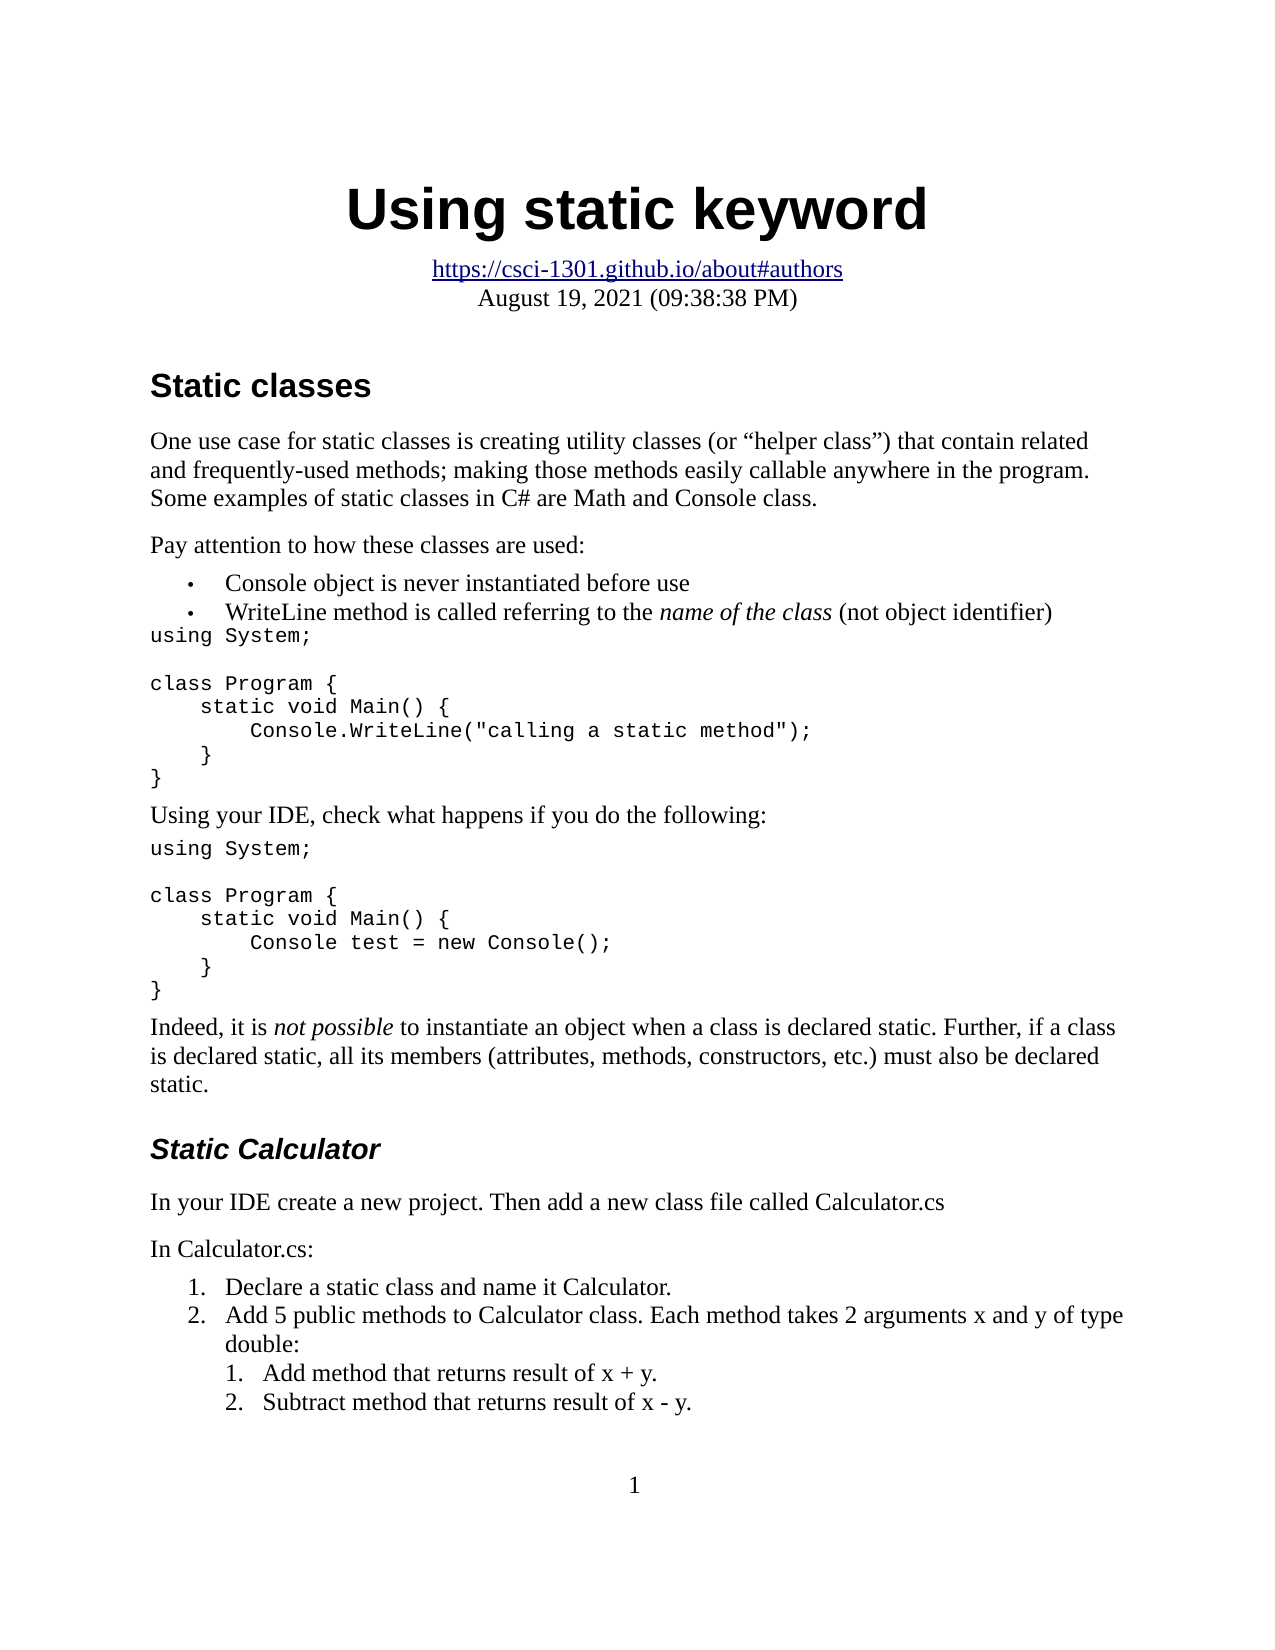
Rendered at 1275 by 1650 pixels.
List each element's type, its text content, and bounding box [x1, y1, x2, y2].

text static void Main() { [150, 696, 1125, 720]
text One use case for static classes is creating utility classes (or “helper class”) that contain related and frequently-used methods; making those methods easily callable anywhere in the program. Some examples of static classes in C# are Math and Console class. [150, 426, 1125, 512]
text August 19, 2021 (09:38:38 PM) [150, 283, 1125, 312]
title Using static keyword [150, 175, 1125, 242]
list Subtract method that returns result of x - y. [225, 1387, 1125, 1415]
list Declare a static class and name it Calculator. [187, 1272, 1125, 1300]
text Indeed, it is not possible to instantiate an object when a class is declared static. Further, if a class is declared static, all its members (attributes, methods, constructors, etc.) must also be declared static. [150, 1012, 1125, 1098]
list Add method that returns result of x + y. [225, 1358, 1125, 1387]
subtitle Static Calculator [150, 1132, 1125, 1166]
subtitle Static classes [150, 366, 1125, 404]
text Pay attention to how these classes are used: [150, 530, 1125, 559]
text } [150, 956, 1125, 979]
text static void Main() { [150, 908, 1125, 932]
text In Calculator.cs: [150, 1234, 1125, 1263]
text } [150, 979, 1125, 1003]
text } [150, 743, 1125, 767]
text using System; [150, 625, 1125, 649]
text In your IDE create a new project. Then add a new class file called Calculator.cs [150, 1187, 1125, 1216]
text class Program { [150, 673, 1125, 696]
list WriteLine method is called referring to the name of the class (not object identifier) [187, 597, 1125, 625]
text using System; [150, 837, 1125, 861]
list Console object is never instantiated before use [187, 568, 1125, 597]
list Add 5 public methods to Calculator class. Each method takes 2 arguments x and y of type double: [187, 1300, 1125, 1358]
text Using your IDE, check what happens if you do the following: [150, 800, 1125, 828]
text } [150, 767, 1125, 791]
text class Program { [150, 885, 1125, 908]
text https://csci-1301.github.io/about#authors [150, 254, 1125, 283]
text Console.WriteLine("calling a static method"); [150, 720, 1125, 743]
text Console test = new Console(); [150, 932, 1125, 956]
